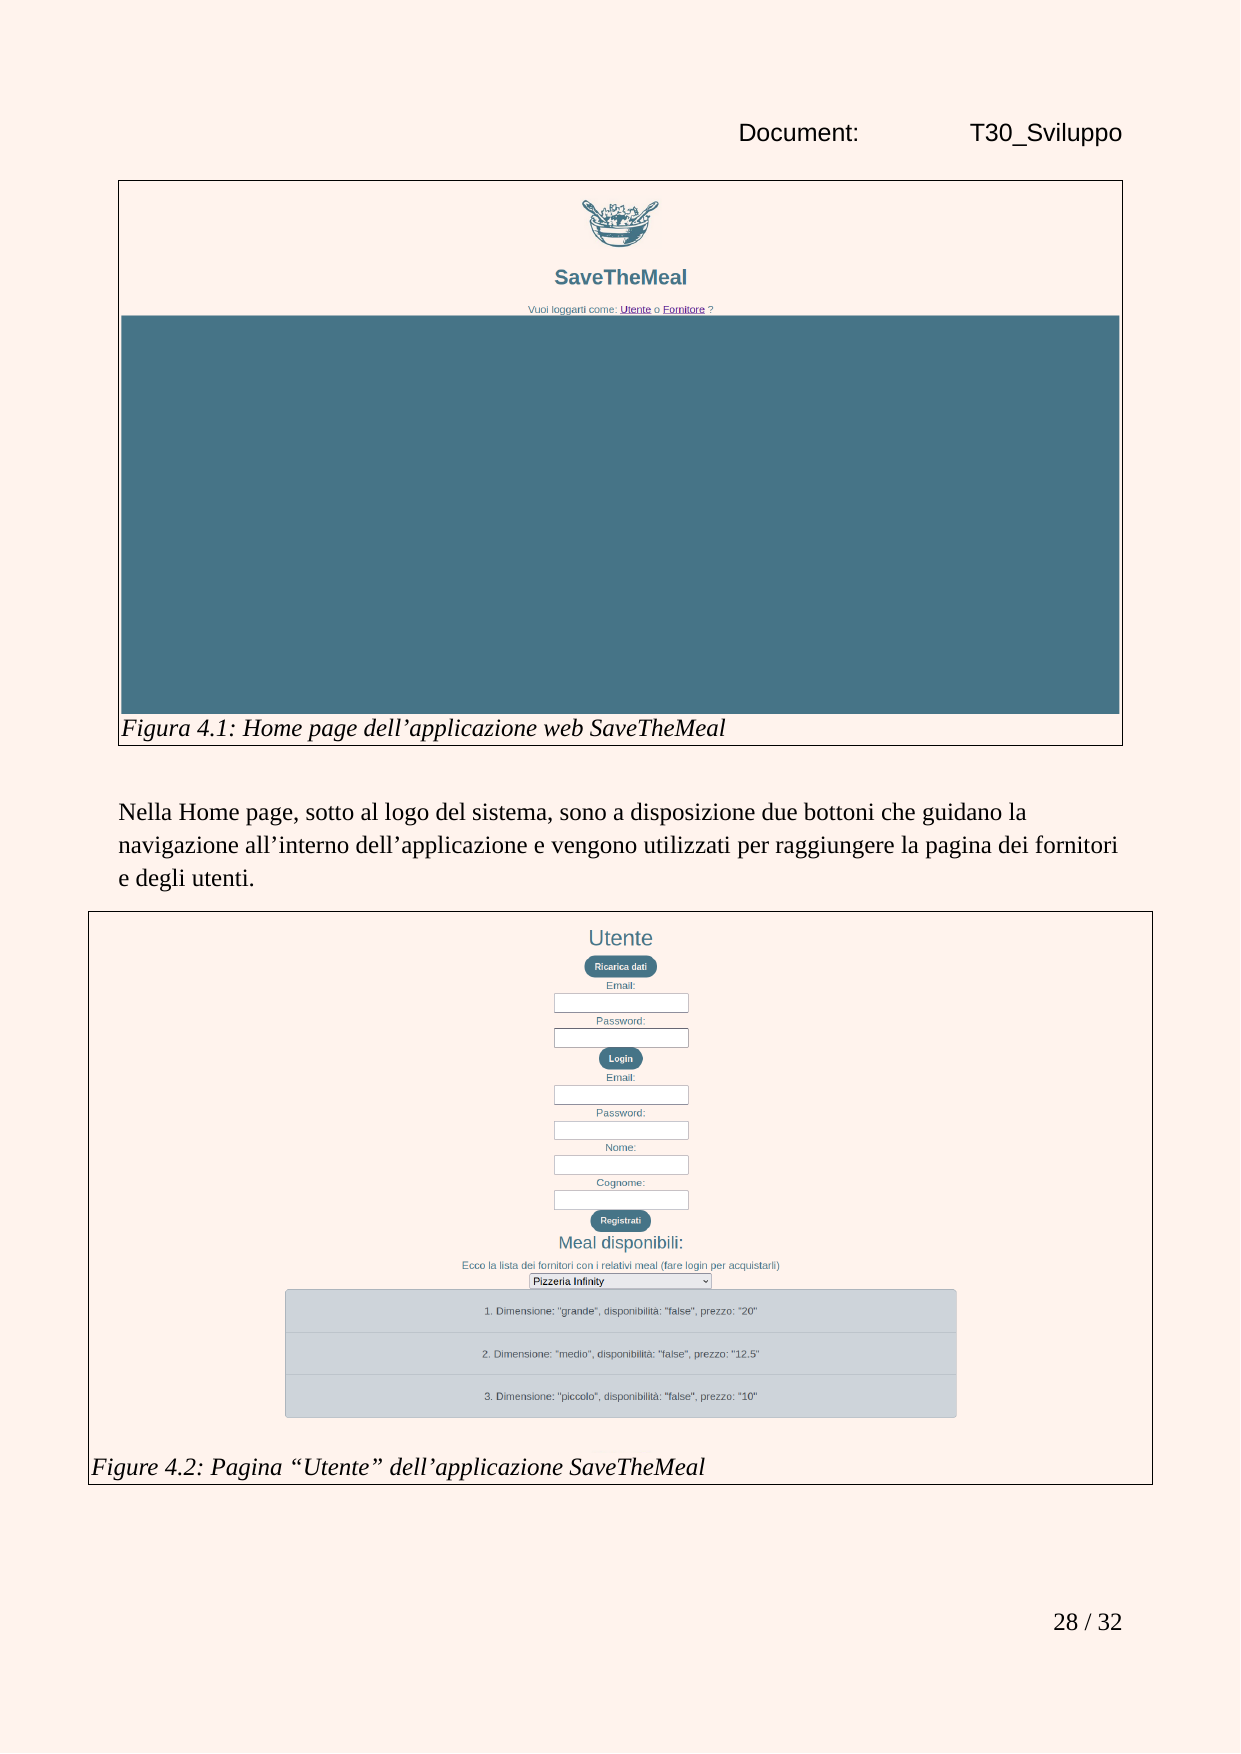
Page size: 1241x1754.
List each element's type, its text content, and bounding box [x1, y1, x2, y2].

text Figura 4.1: Home page dell’applicazione web SaveTheMeal [121, 714, 1119, 742]
picture [118, 926, 1123, 1453]
text Figure 4.2: Pagina “Utente” dell’applicazione SaveTheMeal [91, 1453, 1149, 1481]
picture [121, 195, 1120, 714]
text Nella Home page, sotto al logo del sistema, sono a disposizione due bottoni che guidano la navigazione all’interno dell’applicazione e vengono utilizzati per raggiungere la pagina dei fornitori e degli utenti. [118, 797, 1122, 892]
